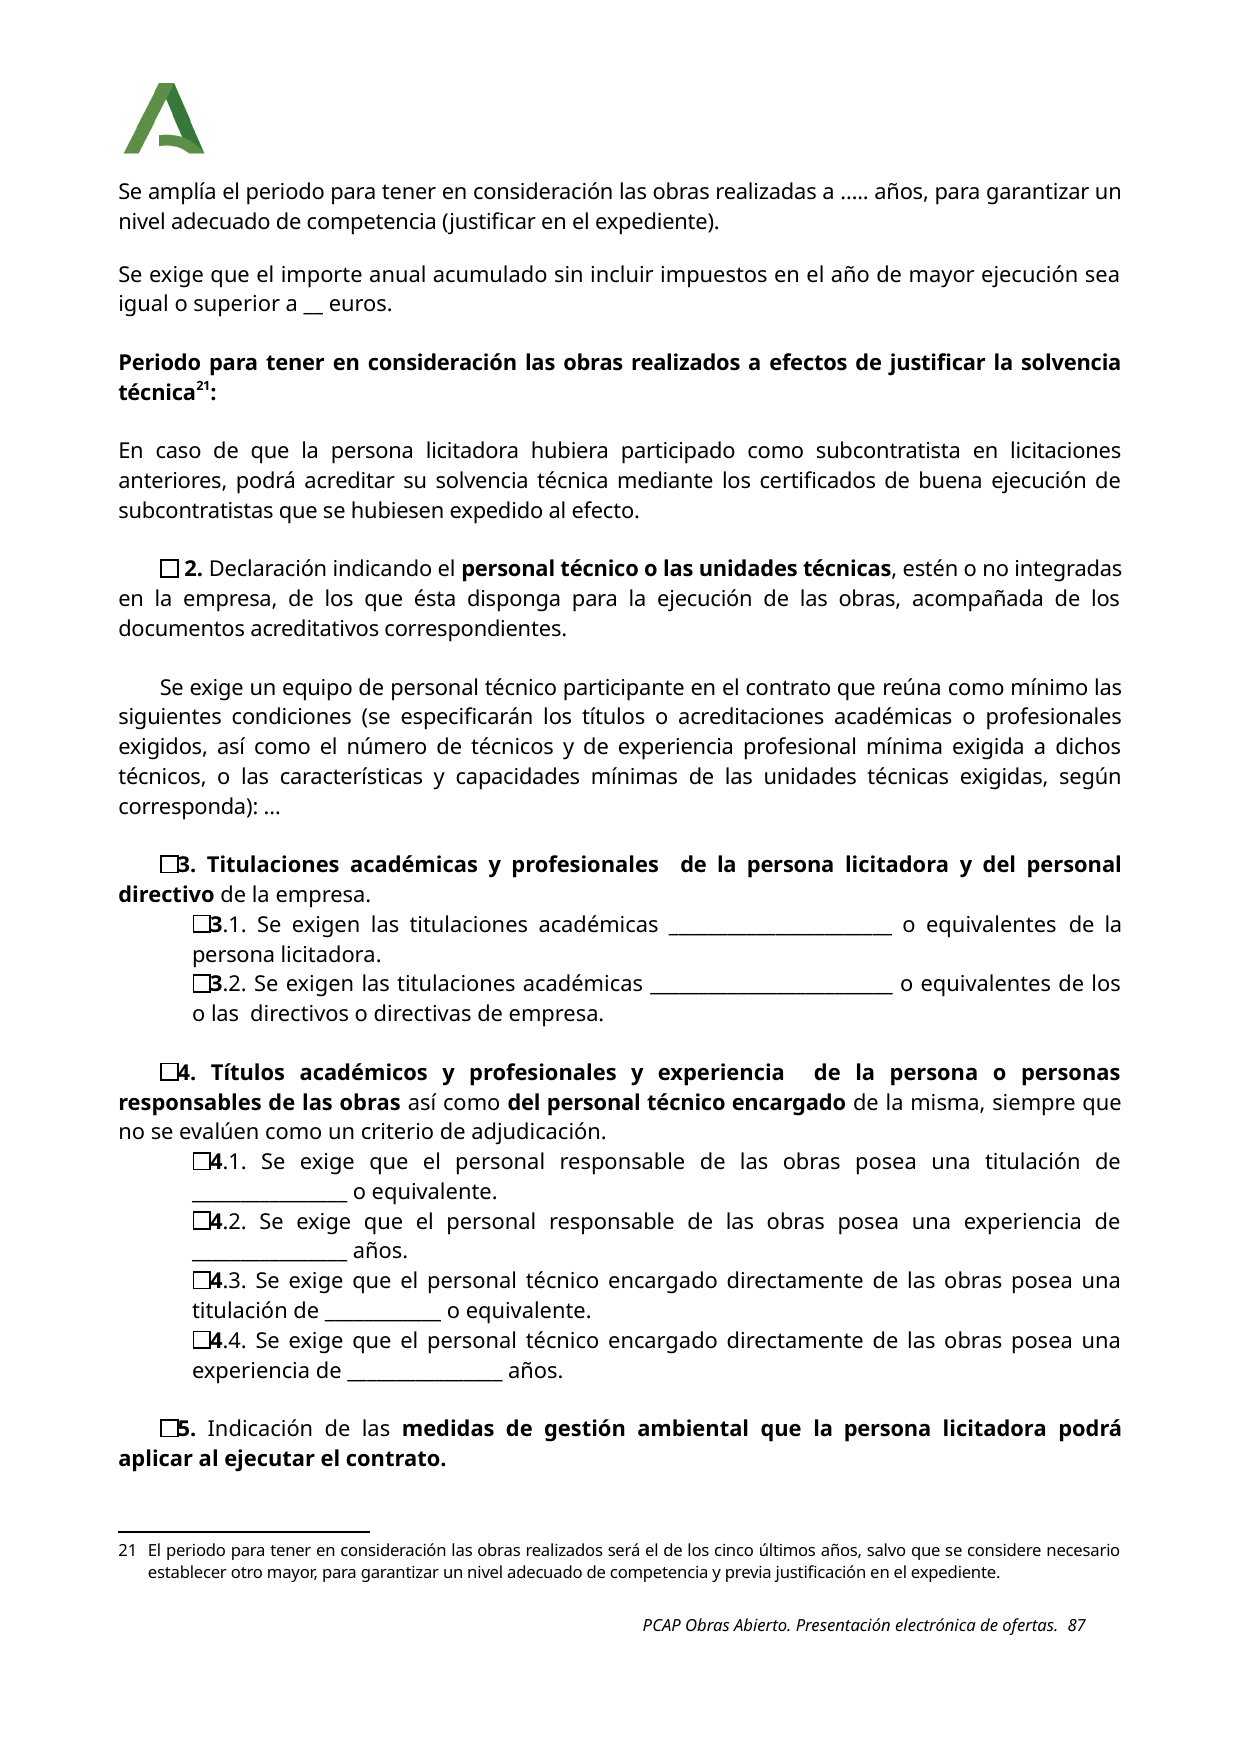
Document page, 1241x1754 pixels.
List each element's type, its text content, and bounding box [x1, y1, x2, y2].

text Se amplía el periodo para tener en consideración las obras realizadas a ….. años, para garantizar un nivel adecuado de competencia (justificar en el expediente). [118, 176, 1122, 236]
text 3. Titulaciones académicas y profesionales de la persona licitadora y del personal directivo de la empresa. [118, 849, 1122, 909]
text 4. Títulos académicos y profesionales y experiencia de la persona o personas responsables de las obras así como del personal técnico encargado de la misma, siempre que no se evalúen como un criterio de adjudicación. [118, 1057, 1122, 1146]
text El periodo para tener en consideración las obras realizados será el de los cinco últimos años, salvo que se considere necesario establecer otro mayor, para garantizar un nivel adecuado de competencia y previa justificación en el expediente. [118, 1538, 1122, 1584]
text 4.3. Se exige que el personal técnico encargado directamente de las obras posea una titulación de ____________ o equivalente. [192, 1265, 1122, 1325]
text 3.2. Se exigen las titulaciones académicas _________________________ o equivalentes de los o las directivos o directivas de empresa. [192, 968, 1122, 1028]
text 4.2. Se exige que el personal responsable de las obras posea una experiencia de ________________ años. [192, 1206, 1122, 1265]
text 4.1. Se exige que el personal responsable de las obras posea una titulación de ________________ o equivalente. [192, 1146, 1122, 1206]
text Se exige un equipo de personal técnico participante en el contrato que reúna como mínimo las siguientes condiciones (se especificarán los títulos o acreditaciones académicas o profesionales exigidos, así como el número de técnicos y de experiencia profesional mínima exigida a dichos técnicos, o las características y capacidades mínimas de las unidades técnicas exigidas, según corresponda): … [118, 672, 1122, 821]
text 2. Declaración indicando el personal técnico o las unidades técnicas, estén o no integradas en la empresa, de los que ésta disponga para la ejecución de las obras, acompañada de los documentos acreditativos correspondientes. [118, 553, 1122, 643]
picture [119, 78, 209, 158]
text En caso de que la persona licitadora hubiera participado como subcontratista en licitaciones anteriores, podrá acreditar su solvencia técnica mediante los certificados de buena ejecución de subcontratistas que se hubiesen expedido al efecto. [118, 435, 1122, 525]
text Se exige que el importe anual acumulado sin incluir impuestos en el año de mayor ejecución sea igual o superior a __ euros. [118, 259, 1122, 318]
text 5. Indicación de las medidas de gestión ambiental que la persona licitadora podrá aplicar al ejecutar el contrato. [118, 1413, 1122, 1473]
text 3.1. Se exigen las titulaciones académicas _______________________ o equivalentes de la persona licitadora. [192, 909, 1122, 968]
text Periodo para tener en consideración las obras realizados a efectos de justificar la solvencia técnica: [118, 347, 1122, 407]
text 4.4. Se exige que el personal técnico encargado directamente de las obras posea una experiencia de ________________ años. [192, 1325, 1122, 1384]
